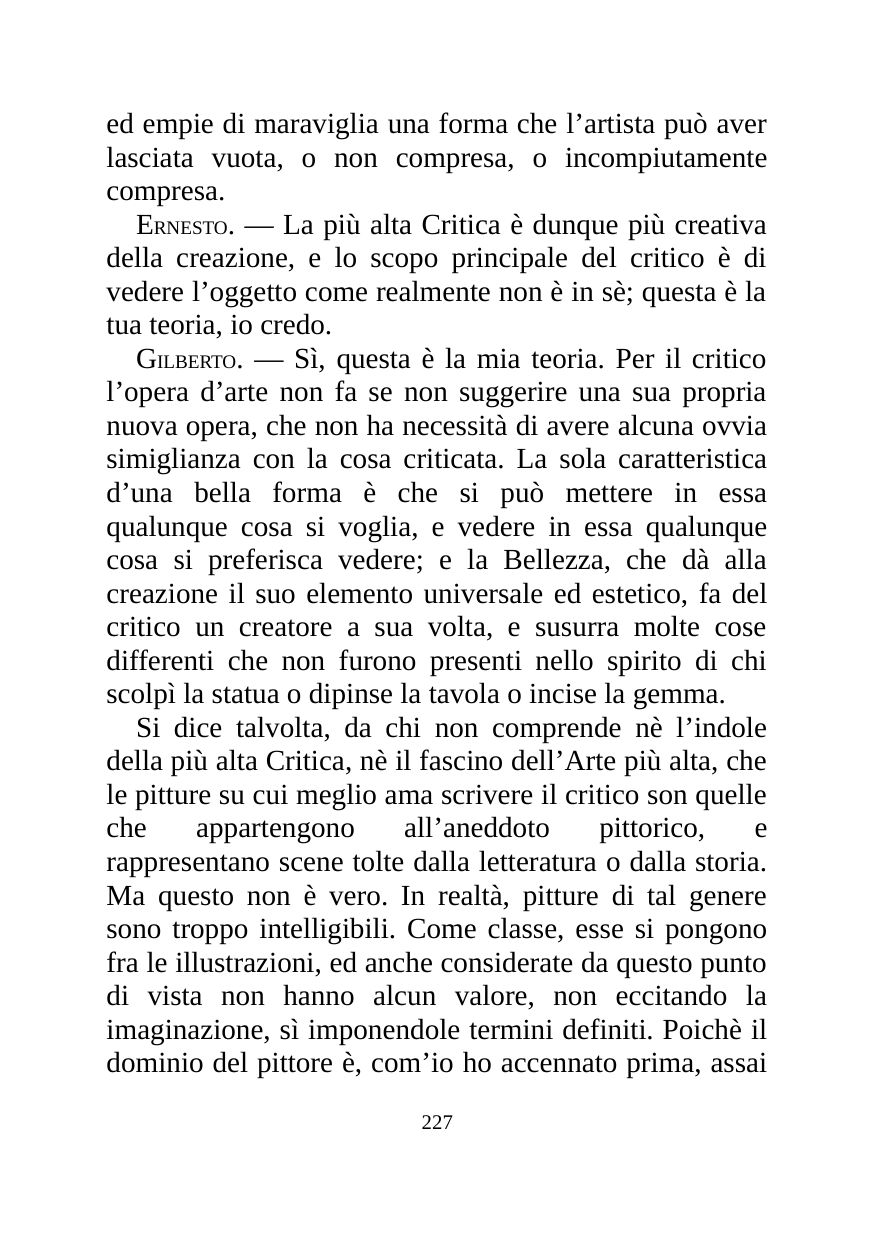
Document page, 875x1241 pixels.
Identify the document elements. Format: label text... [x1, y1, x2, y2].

text ed empie di maraviglia una forma che l’artista può aver lasciata vuota, o non compresa, o incompiutamente compresa. [106, 106, 768, 207]
text Gilberto. — Sì, questa è la mia teoria. Per il critico l’opera d’arte non fa se non suggerire una sua propria nuova opera, che non ha necessità di avere alcuna ovvia simiglianza con la cosa criticata. La sola caratteristica d’una bella forma è che si può mettere in essa qualunque cosa si voglia, e vedere in essa qualunque cosa si preferisca vedere; e la Bellezza, che dà alla creazione il suo elemento universale ed estetico, fa del critico un creatore a sua volta, e susurra molte cose differenti che non furono presenti nello spirito di chi scolpì la statua o dipinse la tavola o incise la gemma. [106, 341, 768, 710]
text Si dice talvolta, da chi non comprende nè l’indole della più alta Critica, nè il fascino dell’Arte più alta, che le pitture su cui meglio ama scrivere il critico son quelle che appartengono all’aneddoto pittorico, e rappresentano scene tolte dalla letteratura o dalla storia. Ma questo non è vero. In realtà, pitture di tal genere sono troppo intelligibili. Come classe, esse si pongono fra le illustrazioni, ed anche considerate da questo punto di vista non hanno alcun valore, non eccitando la imaginazione, sì imponendole termini definiti. Poichè il dominio del pittore è, com’io ho accennato prima, assai [106, 710, 768, 1079]
text Ernesto. — La più alta Critica è dunque più creativa della creazione, e lo scopo principale del critico è di vedere l’oggetto come realmente non è in sè; questa è la tua teoria, io credo. [106, 207, 768, 341]
